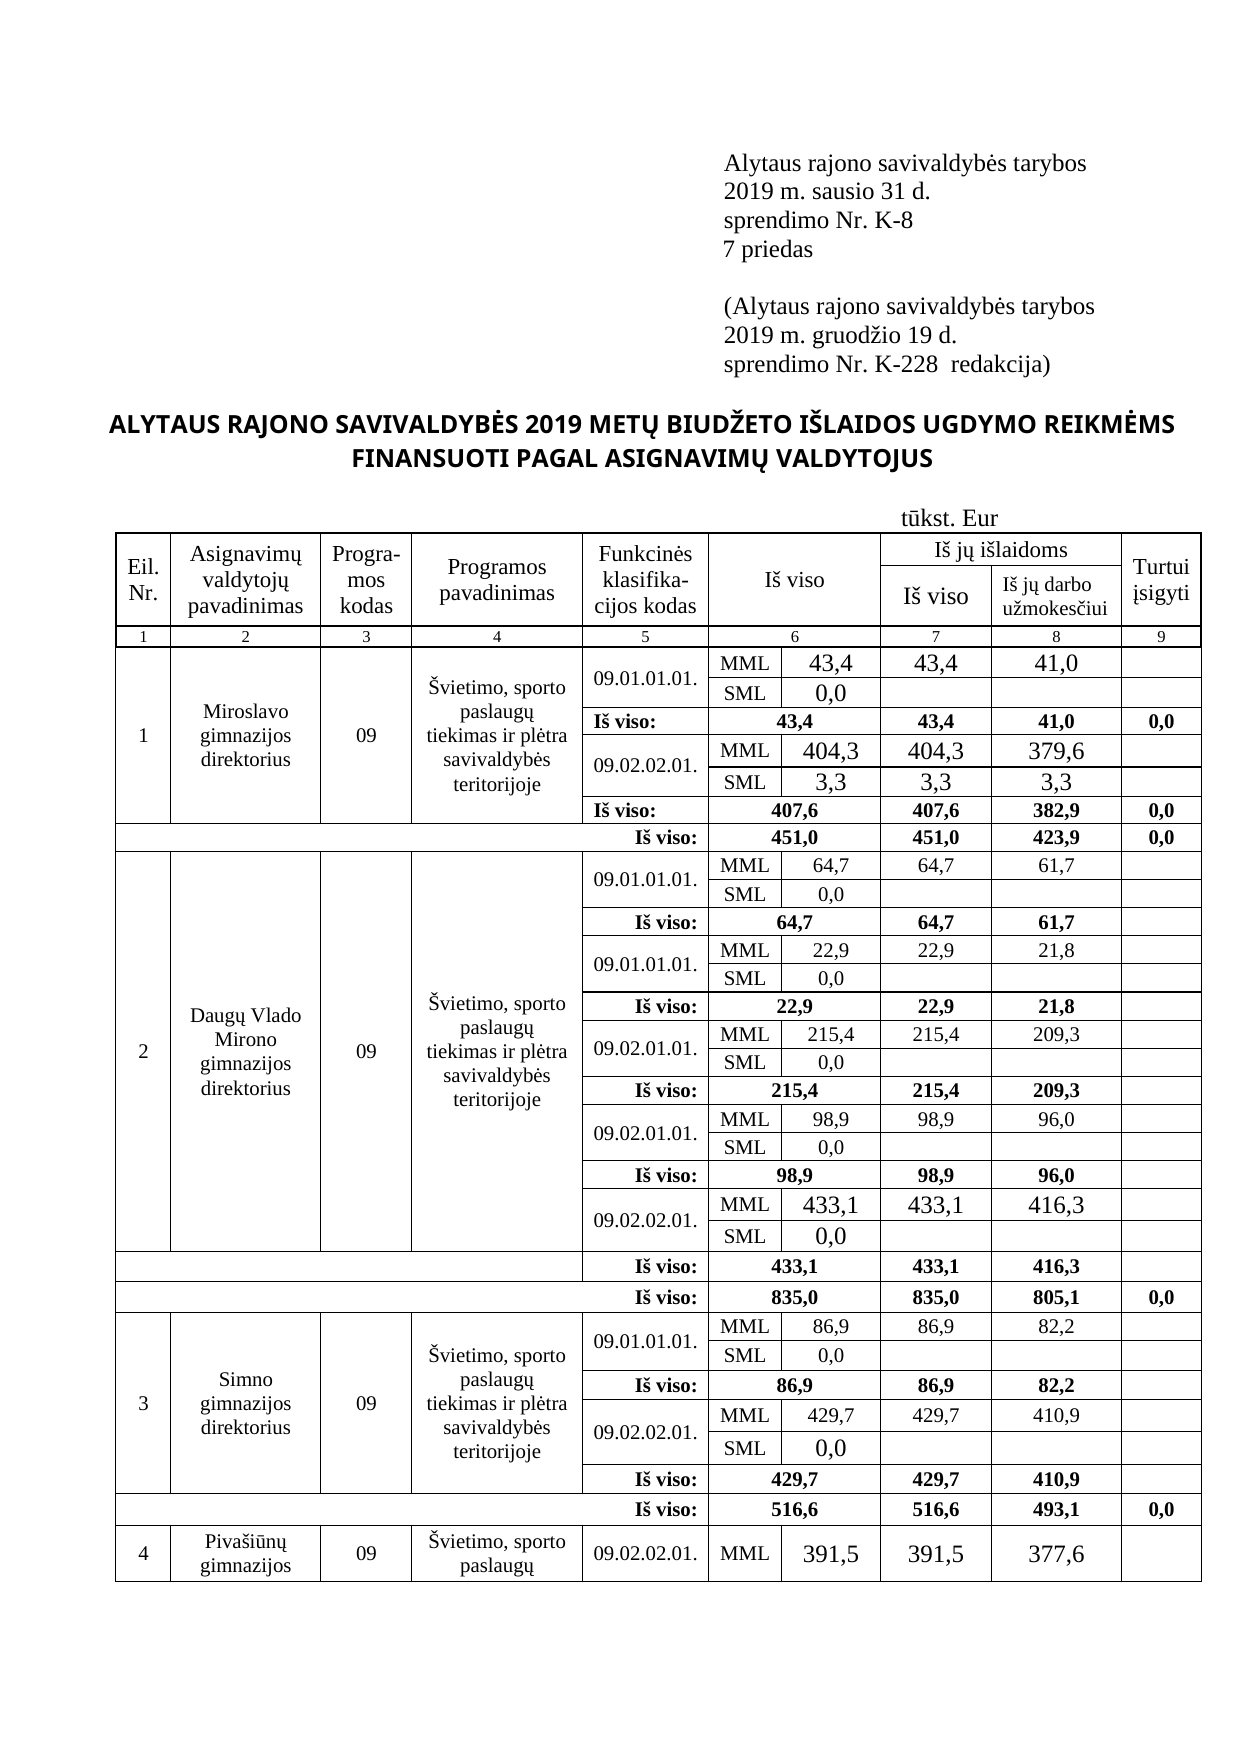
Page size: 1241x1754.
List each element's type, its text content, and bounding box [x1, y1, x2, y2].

table_cell 805,1 [992, 1282, 1121, 1312]
table_cell [881, 1341, 991, 1370]
table_cell 09.02.01.01. [583, 1021, 708, 1076]
table_cell [1122, 648, 1201, 677]
table_cell 209,3 [992, 1021, 1121, 1048]
table_cell [412, 1252, 582, 1281]
table_cell SML [709, 1049, 781, 1076]
table_cell 41,0 [992, 648, 1121, 677]
table_cell 41,0 [992, 708, 1121, 733]
table_cell [1122, 1133, 1201, 1160]
table_cell [171, 1252, 321, 1281]
table_cell [881, 1221, 991, 1251]
table_cell [1122, 1400, 1201, 1431]
text sprendimo Nr. K-8 [103, 205, 1181, 234]
table_cell MML [709, 1313, 781, 1340]
table_header Asignavimų valdytojų pavadinimas [171, 534, 320, 625]
table_cell [881, 678, 991, 707]
table_cell Iš viso: [583, 1252, 708, 1281]
table_cell 98,9 [881, 1161, 991, 1188]
table_cell 43,4 [709, 708, 880, 733]
table_header Funkcinės klasifika-cijos kodas [583, 534, 708, 625]
table_cell SML [709, 1221, 781, 1251]
table_cell 404,3 [782, 735, 880, 766]
table_cell [992, 1133, 1121, 1160]
table_cell 09.01.01.01. [583, 852, 708, 907]
table_cell 82,2 [992, 1313, 1121, 1340]
table_cell 0,0 [1122, 824, 1201, 851]
table_cell 09.02.02.01. [583, 1400, 708, 1463]
table_cell Švietimo, sporto paslaugų tiekimas ir plėtra savivaldybės teritorijoje [412, 648, 582, 823]
text 2019 m. sausio 31 d. [103, 176, 1181, 205]
table_cell 4 [116, 1526, 170, 1581]
table_cell Iš viso: [583, 797, 708, 823]
table_cell 8 [992, 627, 1121, 646]
text (Alytaus rajono savivaldybės tarybos [103, 291, 1181, 320]
table_cell 410,9 [992, 1465, 1121, 1493]
table_header Turtui įsigyti [1122, 534, 1200, 625]
table_cell [881, 1432, 991, 1463]
table_cell Iš viso: [583, 993, 708, 1019]
table_cell 22,9 [782, 936, 880, 963]
table_cell [881, 880, 991, 907]
table_cell 86,9 [782, 1313, 880, 1340]
table_cell Pivašiūnų gimnazijos [171, 1526, 320, 1581]
table_cell 451,0 [881, 824, 991, 851]
table_cell 86,9 [881, 1371, 991, 1399]
table_cell 215,4 [881, 1021, 991, 1048]
table_cell [881, 1133, 991, 1160]
table_cell 433,1 [881, 1252, 991, 1281]
table_cell [1122, 1465, 1201, 1493]
table_cell 61,7 [992, 908, 1121, 935]
table_cell SML [709, 768, 781, 796]
table_cell MML [709, 1526, 781, 1581]
table_cell [1122, 1221, 1201, 1251]
table_cell 98,9 [881, 1105, 991, 1132]
table_cell [1122, 1371, 1201, 1399]
table_cell [992, 964, 1121, 991]
table_cell 215,4 [881, 1077, 991, 1104]
table_cell [992, 1221, 1121, 1251]
table_cell [1122, 908, 1201, 935]
table_cell 22,9 [881, 936, 991, 963]
table_cell 3,3 [881, 768, 991, 796]
table_cell 0,0 [782, 880, 880, 907]
table_cell [881, 1049, 991, 1076]
text sprendimo Nr. K-228 redakcija) [103, 349, 1181, 378]
table_cell 64,7 [881, 908, 991, 935]
table_cell 22,9 [709, 993, 880, 1019]
table_cell MML [709, 936, 781, 963]
table_cell [1122, 1105, 1201, 1132]
table_cell [992, 678, 1121, 707]
table_cell MML [709, 1105, 781, 1132]
table_cell Simno gimnazijos direktorius [171, 1313, 320, 1493]
table_cell [1122, 852, 1201, 879]
table_cell Iš jų darbo užmokesčiui [992, 566, 1121, 625]
table_cell 1 [116, 648, 170, 823]
table_cell 82,2 [992, 1371, 1121, 1399]
table_cell 43,4 [881, 708, 991, 733]
table_cell [1122, 1049, 1201, 1076]
text ALYTAUS RAJONO SAVIVALDYBĖS 2019 METŲ BIUDŽETO IŠLAIDOS UGDYMO REIKMĖMS FINANSUOTI PAGAL ASIGNAVIMŲ VALDYTOJUS [103, 406, 1181, 474]
table_cell 43,4 [782, 648, 880, 677]
table_cell [321, 1252, 412, 1281]
table_cell 404,3 [881, 735, 991, 766]
table_cell 835,0 [709, 1282, 880, 1312]
table_cell 0,0 [782, 1133, 880, 1160]
table_cell SML [709, 1133, 781, 1160]
table_cell [1122, 1161, 1201, 1188]
table_cell 416,3 [992, 1189, 1121, 1219]
table_cell 64,7 [782, 852, 880, 879]
table_cell 429,7 [881, 1400, 991, 1431]
table_cell 86,9 [881, 1313, 991, 1340]
table_cell [1122, 1313, 1201, 1340]
table_cell 0,0 [782, 1432, 880, 1463]
table_cell 1 [117, 627, 170, 646]
table_cell 423,9 [992, 824, 1121, 851]
table_cell 4 [412, 627, 582, 646]
table_cell [992, 1341, 1121, 1370]
table_cell MML [709, 1400, 781, 1431]
table_cell [116, 1252, 171, 1281]
table_cell 98,9 [709, 1161, 880, 1188]
table_cell Iš viso: [583, 1077, 708, 1104]
table_cell Iš viso: [116, 824, 708, 851]
table_cell [992, 1432, 1121, 1463]
table_cell 433,1 [709, 1252, 880, 1281]
table_cell Iš viso: [116, 1282, 708, 1312]
table_cell 382,9 [992, 797, 1121, 823]
table_cell 0,0 [1122, 708, 1201, 733]
table_cell Iš viso: [583, 1371, 708, 1399]
table_cell Iš viso: [583, 908, 708, 935]
table_cell 09.02.01.01. [583, 1105, 708, 1160]
table_cell 410,9 [992, 1400, 1121, 1431]
table_cell Iš viso [881, 566, 991, 625]
table_cell 0,0 [782, 1221, 880, 1251]
table_cell Švietimo, sporto paslaugų tiekimas ir plėtra savivaldybės teritorijoje [412, 1313, 582, 1493]
table_header Programos pavadinimas [412, 534, 582, 625]
table_cell [1122, 735, 1201, 766]
table_cell [1122, 1189, 1201, 1219]
table_cell 407,6 [881, 797, 991, 823]
table_cell SML [709, 1341, 781, 1370]
table_cell 21,8 [992, 993, 1121, 1019]
table_cell 516,6 [709, 1494, 880, 1524]
table_cell 09.01.01.01. [583, 936, 708, 991]
table_cell 09.01.01.01. [583, 648, 708, 707]
table_cell 0,0 [782, 678, 880, 707]
table_cell [1122, 1252, 1201, 1281]
table_cell Daugų Vlado Mirono gimnazijos direktorius [171, 852, 320, 1251]
table_cell [1122, 880, 1201, 907]
table_cell 451,0 [709, 824, 880, 851]
table_cell [1122, 936, 1201, 963]
table_cell MML [709, 1021, 781, 1048]
table_cell [1122, 993, 1201, 1019]
table_cell SML [709, 678, 781, 707]
table_cell 0,0 [782, 1049, 880, 1076]
table_cell 22,9 [881, 993, 991, 1019]
table_cell 3,3 [782, 768, 880, 796]
table_cell 09 [321, 852, 411, 1251]
table_cell [1122, 1526, 1201, 1581]
table_cell 209,3 [992, 1077, 1121, 1104]
table_cell 2 [116, 852, 170, 1251]
table_cell 6 [709, 627, 880, 646]
table_cell 379,6 [992, 735, 1121, 766]
table_cell 0,0 [782, 1341, 880, 1370]
table_cell 64,7 [881, 852, 991, 879]
table_cell 21,8 [992, 936, 1121, 963]
table_header Iš jų išlaidoms [881, 534, 1121, 565]
table_cell 391,5 [782, 1526, 880, 1581]
text tūkst. Eur [901, 503, 1181, 532]
table_cell 09 [321, 1526, 411, 1581]
table_cell 96,0 [992, 1161, 1121, 1188]
table_cell Iš viso: [583, 1465, 708, 1493]
table_header Eil. Nr. [117, 534, 170, 625]
table_cell 516,6 [881, 1494, 991, 1524]
table_cell 09.01.01.01. [583, 1313, 708, 1370]
table_cell [992, 1049, 1121, 1076]
table_cell [1122, 768, 1201, 796]
table_cell [1122, 964, 1201, 991]
table_cell 429,7 [782, 1400, 880, 1431]
table_cell 96,0 [992, 1105, 1121, 1132]
table_cell Miroslavo gimnazijos direktorius [171, 648, 320, 823]
table_cell 86,9 [709, 1371, 880, 1399]
table_cell 3,3 [992, 768, 1121, 796]
table_cell MML [709, 852, 781, 879]
table_cell [1122, 1341, 1201, 1370]
table_cell [1122, 1432, 1201, 1463]
text 2019 m. gruodžio 19 d. [103, 320, 1181, 349]
table_cell 429,7 [709, 1465, 880, 1493]
table_cell Iš viso: [583, 708, 708, 733]
table_cell Švietimo, sporto paslaugų [412, 1526, 582, 1581]
table_cell SML [709, 880, 781, 907]
table_cell Iš viso: [116, 1494, 708, 1524]
table_cell 09.02.02.01. [583, 735, 708, 796]
table_cell 09.02.02.01. [583, 1189, 708, 1251]
table_cell 433,1 [881, 1189, 991, 1219]
table_cell MML [709, 648, 781, 677]
table_cell 0,0 [1122, 1282, 1201, 1312]
table_cell [992, 880, 1121, 907]
table_cell MML [709, 735, 781, 766]
table_cell 2 [171, 627, 320, 646]
table_cell 215,4 [709, 1077, 880, 1104]
table_cell [1122, 1021, 1201, 1048]
table_cell 493,1 [992, 1494, 1121, 1524]
table_cell 9 [1122, 627, 1200, 646]
table_cell 09.02.02.01. [583, 1526, 708, 1581]
table_cell Švietimo, sporto paslaugų tiekimas ir plėtra savivaldybės teritorijoje [412, 852, 582, 1251]
table_cell 3 [321, 627, 411, 646]
table_cell Iš viso: [583, 1161, 708, 1188]
table_cell 429,7 [881, 1465, 991, 1493]
table_cell 5 [583, 627, 708, 646]
table_cell 09 [321, 648, 411, 823]
table_cell 0,0 [782, 964, 880, 991]
table_cell 61,7 [992, 852, 1121, 879]
table_cell 09 [321, 1313, 411, 1493]
table_cell [1122, 1077, 1201, 1104]
table_cell SML [709, 964, 781, 991]
table_cell 377,6 [992, 1526, 1121, 1581]
table_cell 835,0 [881, 1282, 991, 1312]
table_cell 64,7 [709, 908, 880, 935]
table_cell 433,1 [782, 1189, 880, 1219]
table_cell [1122, 678, 1201, 707]
table_cell [881, 964, 991, 991]
table_cell 407,6 [709, 797, 880, 823]
table_cell 0,0 [1122, 797, 1201, 823]
table_cell 7 [881, 627, 991, 646]
text Alytaus rajono savivaldybės tarybos [103, 148, 1181, 176]
table_cell 0,0 [1122, 1494, 1201, 1524]
table_cell 416,3 [992, 1252, 1121, 1281]
text 7 priedas [722, 234, 1181, 263]
table_cell 98,9 [782, 1105, 880, 1132]
table_cell 43,4 [881, 648, 991, 677]
table_cell SML [709, 1432, 781, 1463]
table_cell MML [709, 1189, 781, 1219]
table_cell 391,5 [881, 1526, 991, 1581]
table_cell 3 [116, 1313, 170, 1493]
table_header Iš viso [709, 534, 880, 625]
table_header Progra-mos kodas [321, 534, 411, 625]
table_cell 215,4 [782, 1021, 880, 1048]
